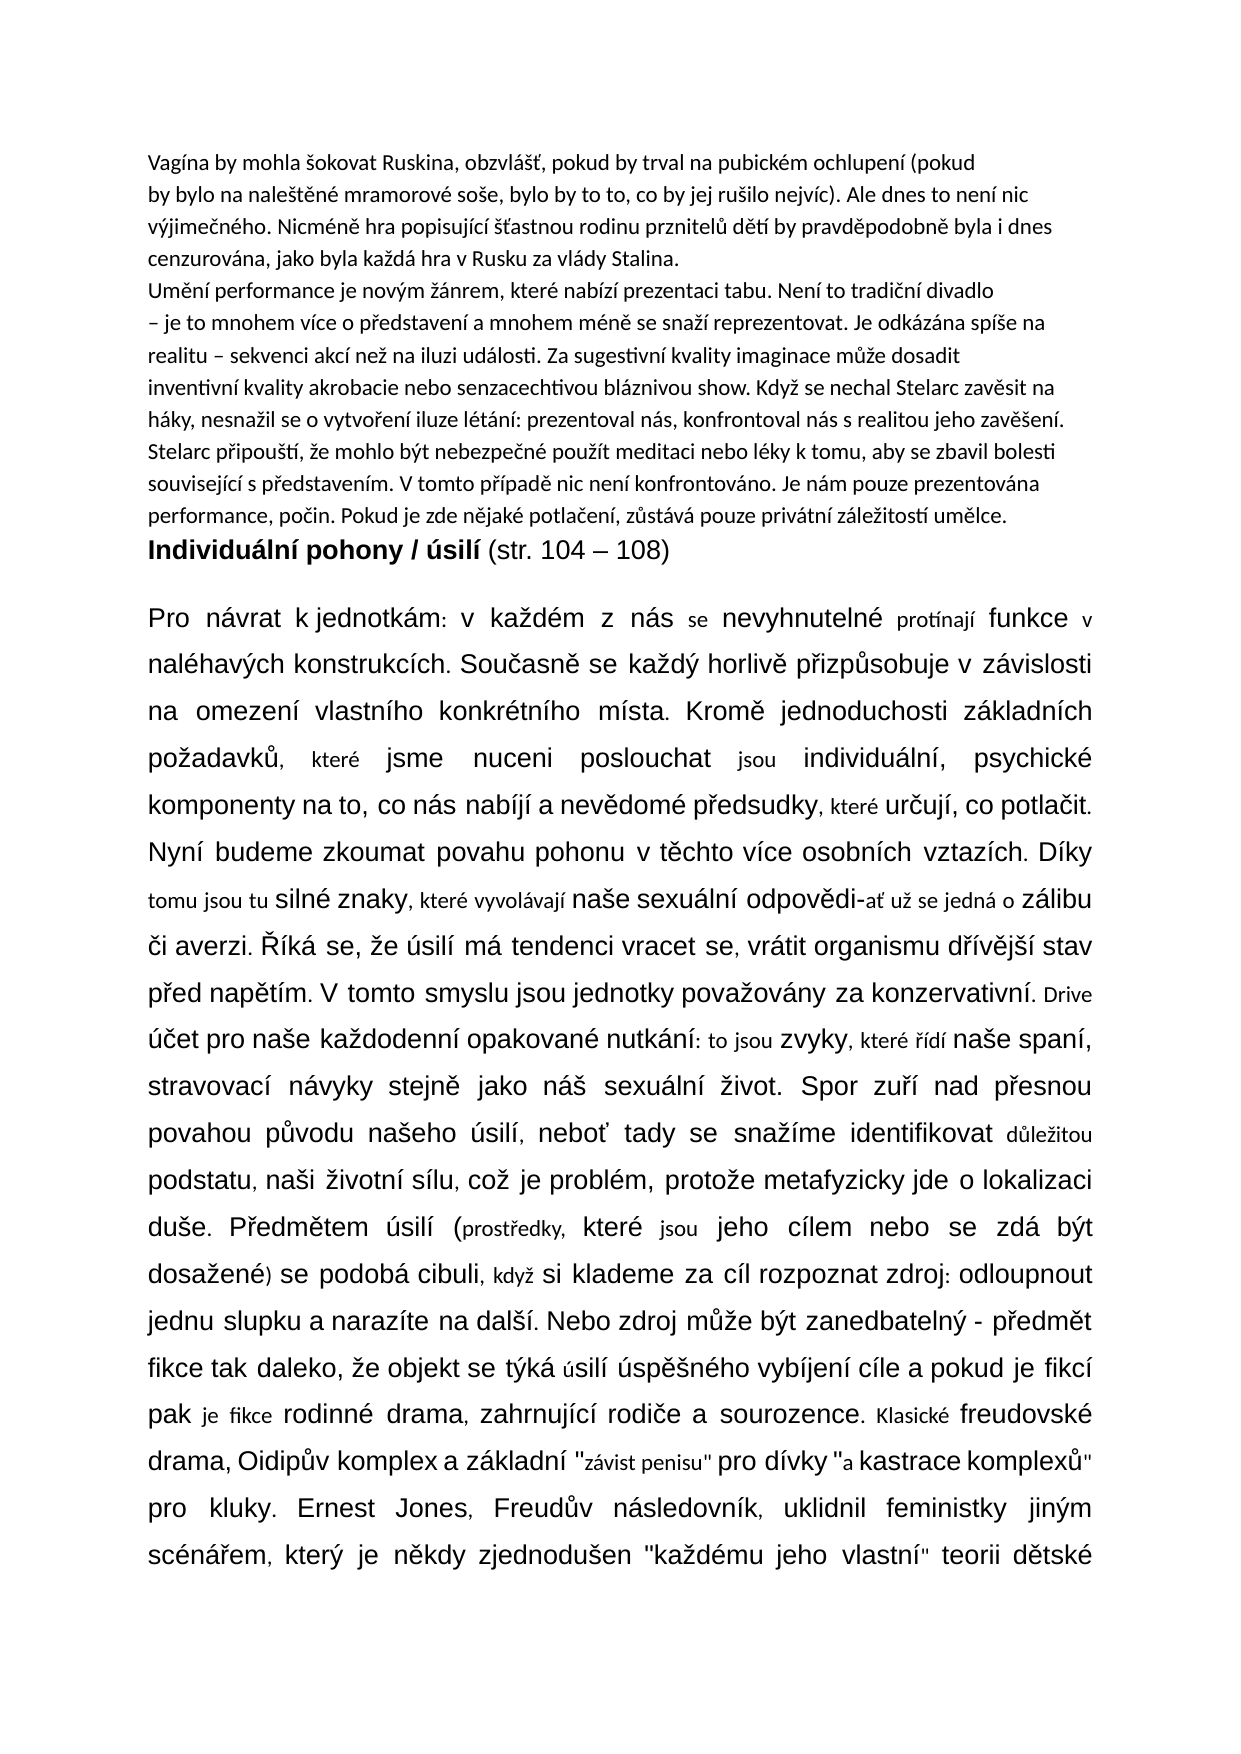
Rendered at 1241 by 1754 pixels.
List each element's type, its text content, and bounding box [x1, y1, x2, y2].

text Individuální pohony / úsilí (str. 104 – 108) [148, 534, 1093, 565]
text realitu – sekvenci akcí než na iluzi události. Za sugestivní kvality imaginace může dosadit [148, 341, 1093, 369]
text Vagína by mohla šokovat Ruskina, obzvlášť, pokud by trval na pubickém ochlupení (pokud [148, 148, 1093, 176]
text – je to mnohem více o představení a mnohem méně se snaží reprezentovat. Je odkázána spíše na [148, 308, 1093, 337]
text výjimečného. Nicméně hra popisující šťastnou rodinu prznitelů dětí by pravděpodobně byla i dnes [148, 212, 1093, 240]
text Umění performance je novým žánrem, které nabízí prezentaci tabu. Není to tradiční divadlo [148, 276, 1093, 304]
text Stelarc připouští, že mohlo být nebezpečné použít meditaci nebo léky k tomu, aby se zbavil bolesti [148, 437, 1093, 465]
text inventivní kvality akrobacie nebo senzacechtivou bláznivou show. Když se nechal Stelarc zavěsit na [148, 373, 1093, 401]
text související s představením. V tomto případě nic není konfrontováno. Je nám pouze prezentována [148, 469, 1093, 497]
text performance, počin. Pokud je zde nějaké potlačení, zůstává pouze privátní záležitostí umělce. [148, 502, 1093, 530]
text Pro návrat k jednotkám: v každém z nás se nevyhnutelné protínají funkce v naléhavých konstrukcích. Současně se každý horlivě přizpůsobuje v závislosti na omezení vlastního konkrétního místa. Kromě jednoduchosti základních požadavků, které jsme nuceni poslouchat jsou individuální, psychické komponenty na to, co nás nabíjí a nevědomé předsudky, které určují, co potlačit. Nyní budeme zkoumat povahu pohonu v těchto více osobních vztazích. Díky tomu jsou tu silné znaky, které vyvolávají naše sexuální odpovědi-ať už se jedná o zálibu či averzi. Říká se, že úsilí má tendenci vracet se, vrátit organismu dřívější stav před napětím. V tomto smyslu jsou jednotky považovány za konzervativní. Drive účet pro naše každodenní opakované nutkání: to jsou zvyky, které řídí naše spaní, stravovací návyky stejně jako náš sexuální život. Spor zuří nad přesnou povahou původu našeho úsilí, neboť tady se snažíme identifikovat důležitou podstatu, naši životní sílu, což je problém, protože metafyzicky jde o lokalizaci duše. Předmětem úsilí (prostředky, které jsou jeho cílem nebo se zdá být dosažené) se podobá cibuli, když si klademe za cíl rozpoznat zdroj: odloupnout jednu slupku a narazíte na další. Nebo zdroj může být zanedbatelný - předmět fikce tak daleko, že objekt se týká úsilí úspěšného vybíjení cíle a pokud je fikcí pak je fikce rodinné drama, zahrnující rodiče a sourozence. Klasické freudovské drama, Oidipův komplex a základní "závist penisu" pro dívky "a kastrace komplexů" pro kluky. Ernest Jones, Freudův následovník, uklidnil feministky jiným scénářem, který je někdy zjednodušen "každému jeho vlastní" teorii dětské [148, 602, 1093, 1570]
text cenzurována, jako byla každá hra v Rusku za vlády Stalina. [148, 244, 1093, 272]
text by bylo na naleštěné mramorové soše, bylo by to to, co by jej rušilo nejvíc). Ale dnes to není nic [148, 180, 1093, 208]
text háky, nesnažil se o vytvoření iluze létání: prezentoval nás, konfrontoval nás s realitou jeho zavěšení. [148, 405, 1093, 433]
